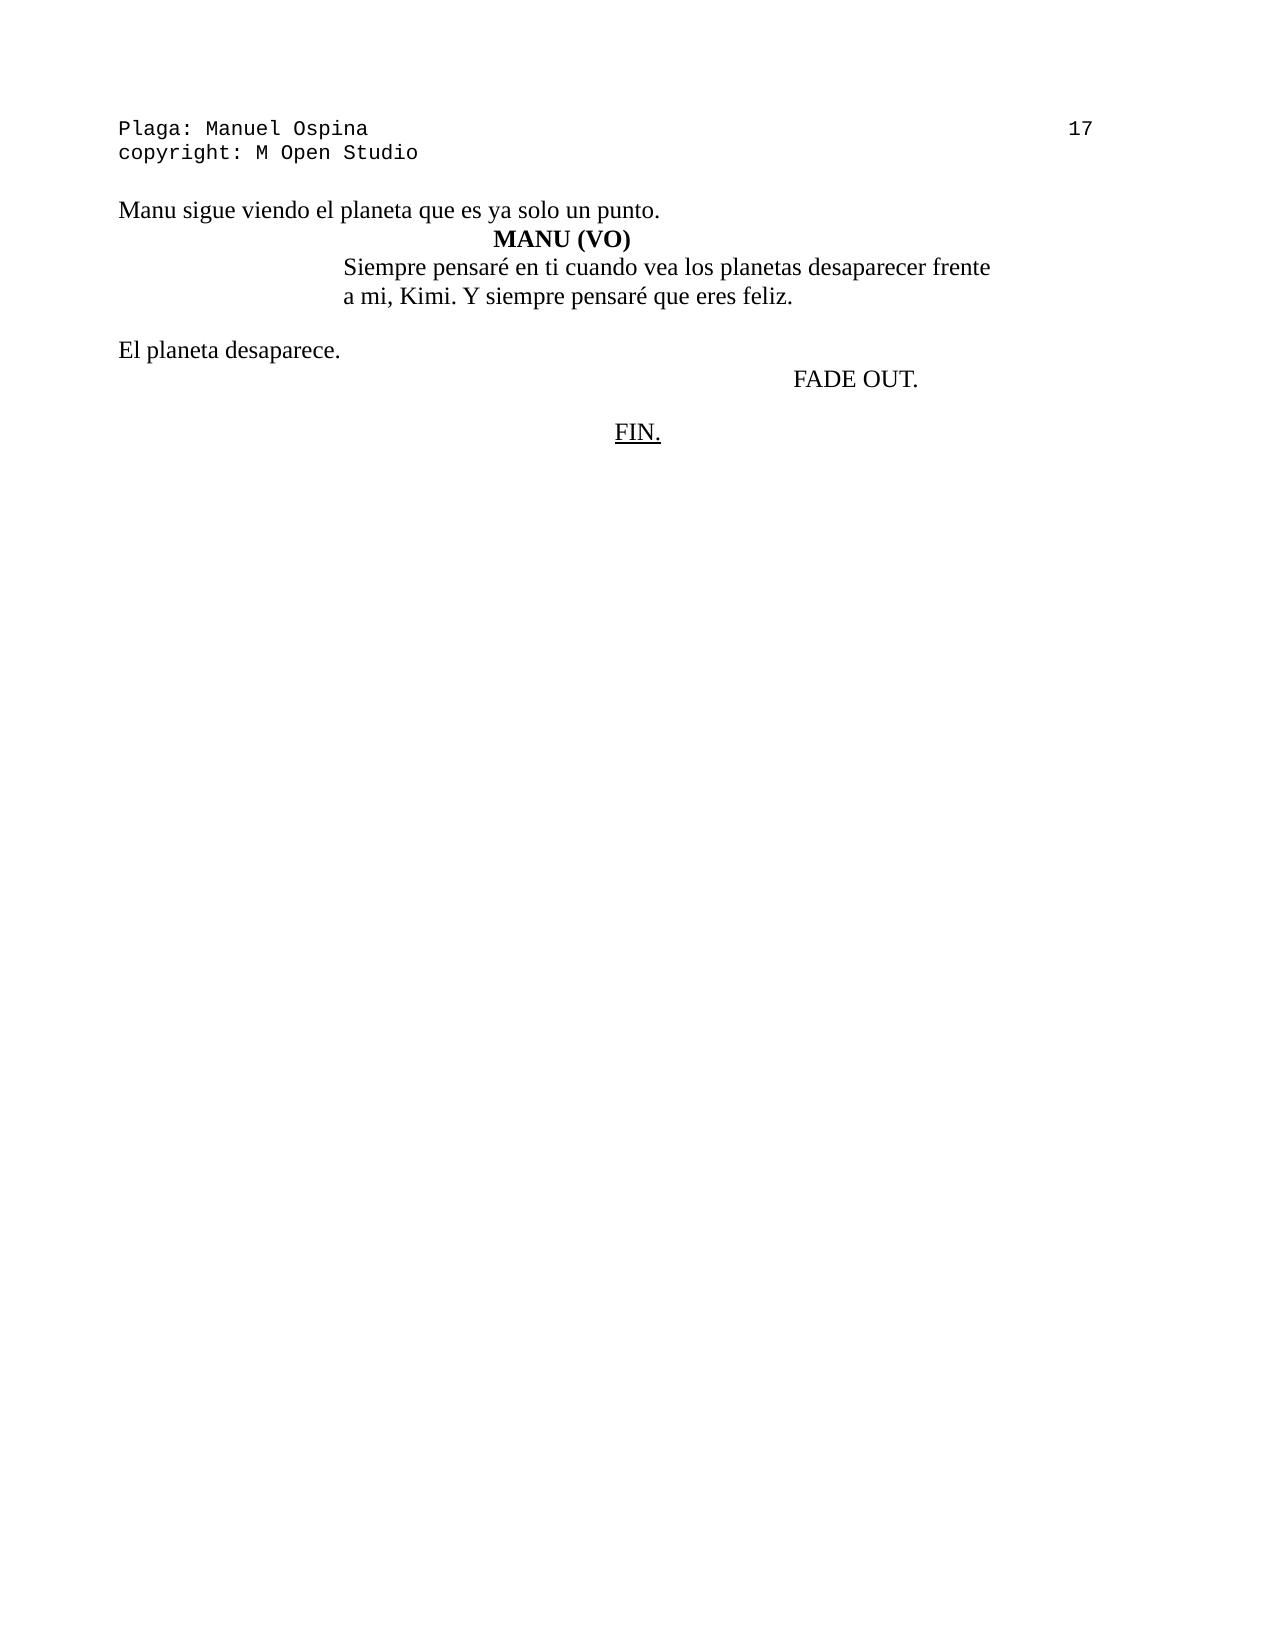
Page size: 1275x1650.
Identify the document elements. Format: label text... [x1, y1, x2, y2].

text Manu sigue viendo el planeta que es ya solo un punto. [118, 195, 1157, 224]
text Siempre pensaré en ti cuando vea los planetas desaparecer frente a mi, Kimi. Y siempre pensaré que eres feliz. [343, 252, 1007, 310]
text Manu (VO) [493, 224, 1007, 252]
text Fade out. [793, 364, 1157, 392]
text El planeta desaparece. [118, 335, 1157, 364]
text fin. [118, 417, 1157, 446]
